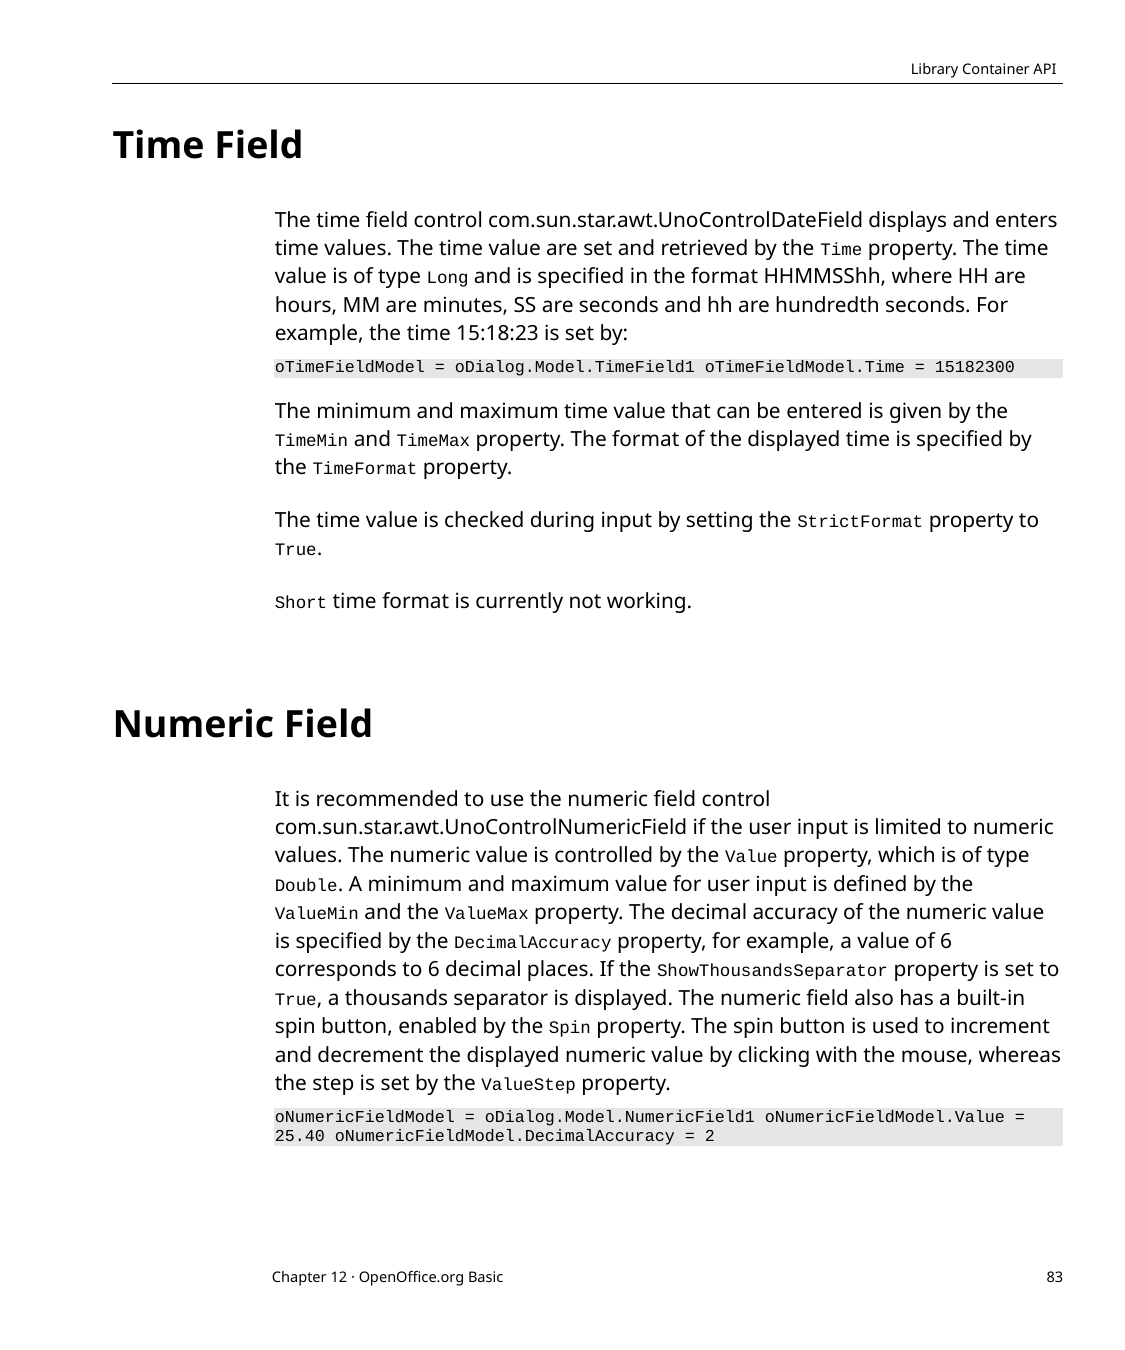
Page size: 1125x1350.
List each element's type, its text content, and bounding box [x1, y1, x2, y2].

text oNumericFieldModel = oDialog.Model.NumericField1 oNumericFieldModel.Value = 25.40 oNumericFieldModel.DecimalAccuracy = 2 [274, 1108, 1063, 1146]
text Short time format is currently not working. [274, 586, 1063, 614]
text The time field control com.sun.star.awt.UnoControlDateField displays and enters time values. The time value are set and retrieved by the Time property. The time value is of type Long and is specified in the format HHMMSShh, where HH are hours, MM are minutes, SS are seconds and hh are hundredth seconds. For example, the time 15:18:23 is set by: [274, 205, 1063, 347]
text It is recommended to use the numeric field control com.sun.star.awt.UnoControlNumericField if the user input is limited to numeric values. The numeric value is controlled by the Value property, which is of type Double. A minimum and maximum value for user input is defined by the ValueMin and the ValueMax property. The decimal accuracy of the numeric value is specified by the DecimalAccuracy property, for example, a value of 6 corresponds to 6 decimal places. If the ShowThousandsSeparator property is set to True, a thousands separator is displayed. The numeric field also has a built-in spin button, enabled by the Spin property. The spin button is used to increment and decrement the displayed numeric value by clicking with the mouse, whereas the step is set by the ValueStep property. [274, 784, 1063, 1097]
subtitle Time Field [112, 118, 1063, 169]
text The minimum and maximum time value that can be entered is given by the TimeMin and TimeMax property. The format of the displayed time is specified by the TimeFormat property. [274, 396, 1063, 481]
subtitle Numeric Field [112, 697, 1063, 748]
text oTimeFieldModel = oDialog.Model.TimeField1 oTimeFieldModel.Time = 15182300 [274, 359, 1063, 378]
text The time value is checked during input by setting the StrictFormat property to True. [274, 505, 1063, 562]
